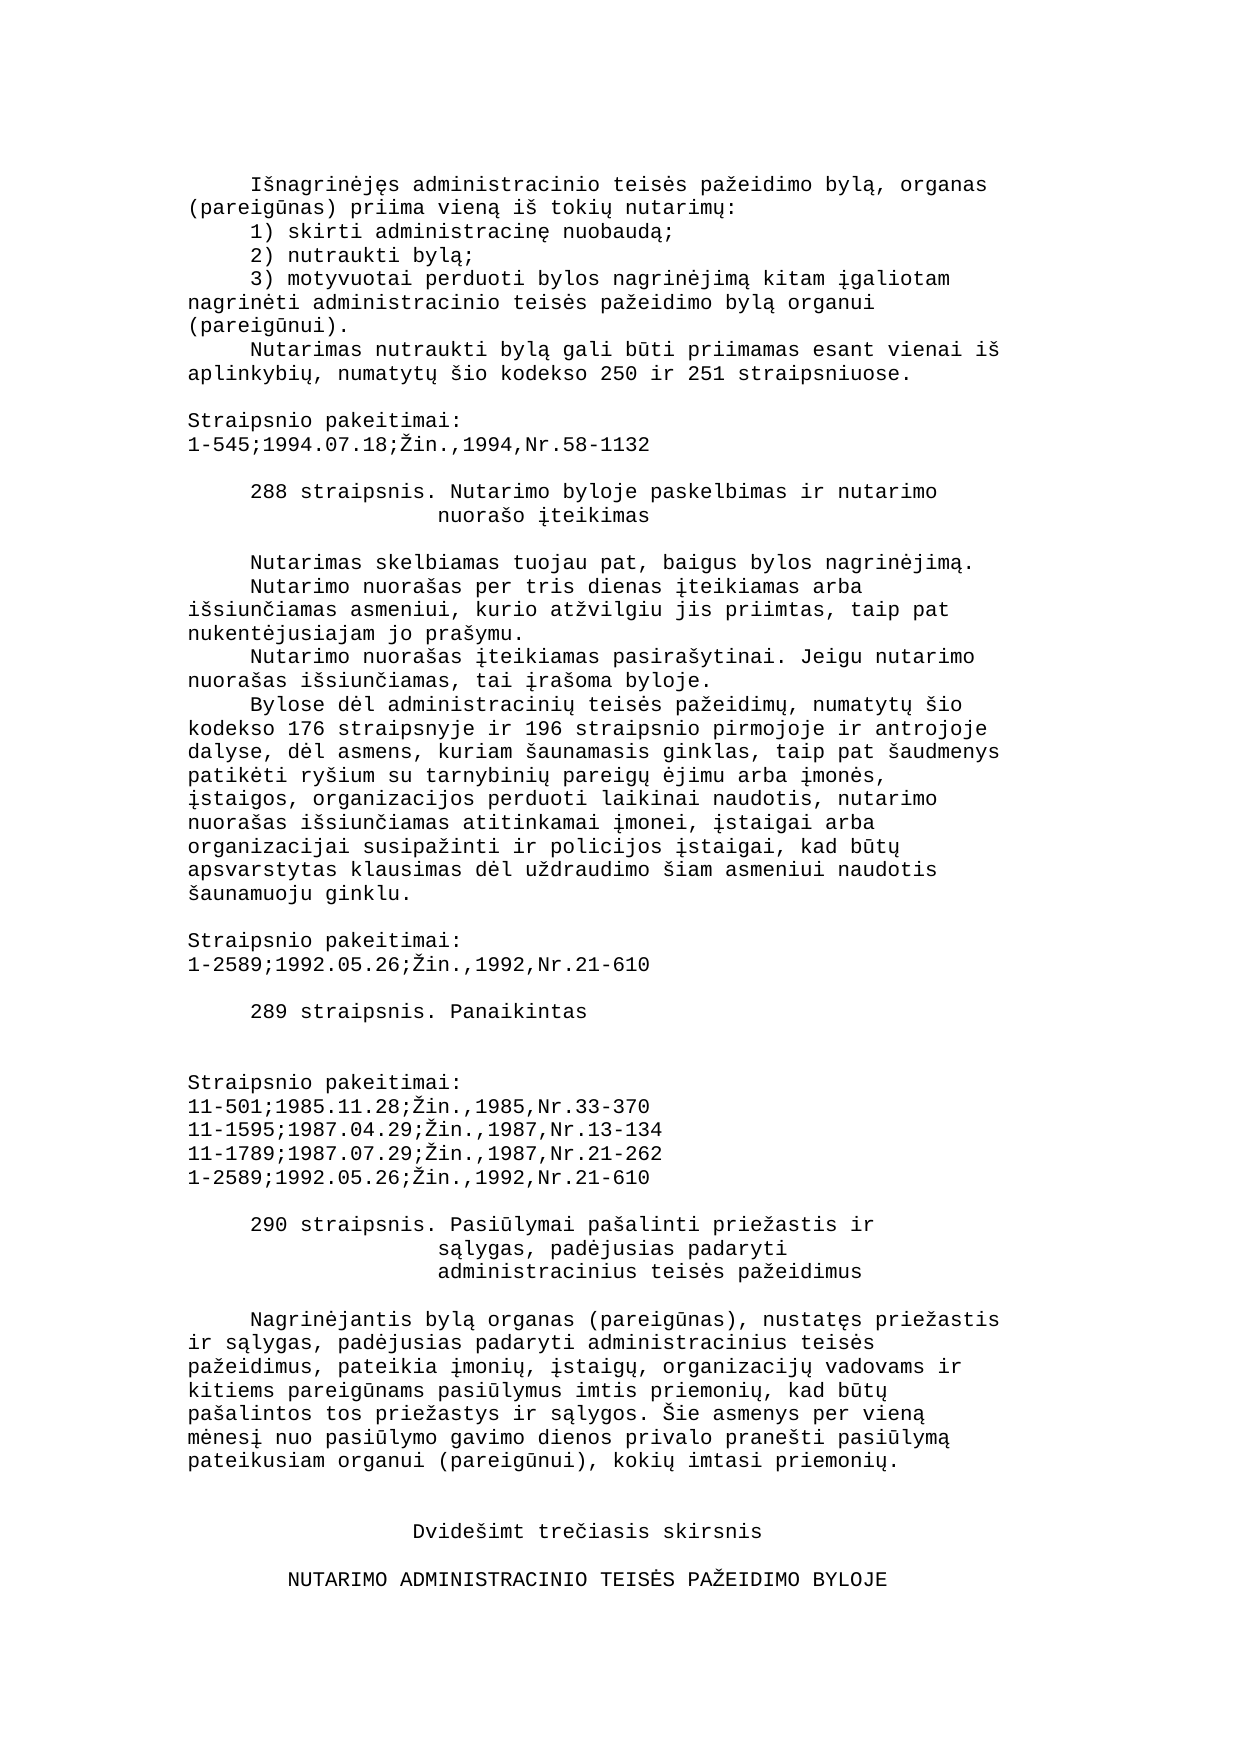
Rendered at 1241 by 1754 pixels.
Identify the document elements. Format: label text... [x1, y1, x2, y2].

text 1-2589;1992.05.26;Žin.,1992,Nr.21-610 [187, 1167, 1053, 1190]
text patikėti ryšium su tarnybinių pareigų ėjimu arba įmonės, [187, 765, 1053, 788]
text Bylose dėl administracinių teisės pažeidimų, numatytų šio [187, 694, 1053, 717]
text Nutarimo nuorašas įteikiamas pasirašytinai. Jeigu nutarimo [187, 647, 1053, 670]
text (pareigūnas) priima vieną iš tokių nutarimų: [187, 197, 1053, 221]
text nukentėjusiajam jo prašymu. [187, 623, 1053, 647]
text išsiunčiamas asmeniui, kurio atžvilgiu jis priimtas, taip pat [187, 599, 1053, 623]
text NUTARIMO ADMINISTRACINIO TEISĖS PAŽEIDIMO BYLOJE [187, 1569, 1053, 1592]
text nuorašo įteikimas [187, 505, 1053, 528]
text sąlygas, padėjusias padaryti [187, 1238, 1053, 1261]
text 1) skirti administracinę nuobaudą; [187, 221, 1053, 244]
text dalyse, dėl asmens, kuriam šaunamasis ginklas, taip pat šaudmenys [187, 741, 1053, 765]
text 11-1789;1987.07.29;Žin.,1987,Nr.21-262 [187, 1143, 1053, 1167]
text administracinius teisės pažeidimus [187, 1261, 1053, 1285]
text Straipsnio pakeitimai: [187, 930, 1053, 954]
text Nutarimas nutraukti bylą gali būti priimamas esant vienai iš [187, 339, 1053, 363]
text Išnagrinėjęs administracinio teisės pažeidimo bylą, organas [187, 174, 1053, 197]
text nuorašas išsiunčiamas atitinkamai įmonei, įstaigai arba [187, 812, 1053, 836]
text 3) motyvuotai perduoti bylos nagrinėjimą kitam įgaliotam [187, 268, 1053, 292]
text 11-1595;1987.04.29;Žin.,1987,Nr.13-134 [187, 1119, 1053, 1143]
text Nutarimas skelbiamas tuojau pat, baigus bylos nagrinėjimą. [187, 552, 1053, 576]
text pateikusiam organui (pareigūnui), kokių imtasi priemonių. [187, 1451, 1053, 1474]
text Straipsnio pakeitimai: [187, 1072, 1053, 1096]
text 2) nutraukti bylą; [187, 244, 1053, 268]
text Straipsnio pakeitimai: [187, 410, 1053, 434]
text 289 straipsnis. Panaikintas [187, 1001, 1053, 1025]
text mėnesį nuo pasiūlymo gavimo dienos privalo pranešti pasiūlymą [187, 1427, 1053, 1451]
text Nutarimo nuorašas per tris dienas įteikiamas arba [187, 576, 1053, 599]
text įstaigos, organizacijos perduoti laikinai naudotis, nutarimo [187, 788, 1053, 812]
text pašalintos tos priežastys ir sąlygos. Šie asmenys per vieną [187, 1403, 1053, 1427]
text (pareigūnui). [187, 316, 1053, 339]
text ir sąlygas, padėjusias padaryti administracinius teisės [187, 1332, 1053, 1356]
text Dvidešimt trečiasis skirsnis [187, 1521, 1053, 1545]
text apsvarstytas klausimas dėl uždraudimo šiam asmeniui naudotis [187, 859, 1053, 883]
text 1-545;1994.07.18;Žin.,1994,Nr.58-1132 [187, 434, 1053, 457]
text nagrinėti administracinio teisės pažeidimo bylą organui [187, 292, 1053, 316]
text pažeidimus, pateikia įmonių, įstaigų, organizacijų vadovams ir [187, 1356, 1053, 1379]
text 11-501;1985.11.28;Žin.,1985,Nr.33-370 [187, 1096, 1053, 1119]
text Nagrinėjantis bylą organas (pareigūnas), nustatęs priežastis [187, 1309, 1053, 1332]
text aplinkybių, numatytų šio kodekso 250 ir 251 straipsniuose. [187, 363, 1053, 386]
text 288 straipsnis. Nutarimo byloje paskelbimas ir nutarimo [187, 481, 1053, 505]
text kodekso 176 straipsnyje ir 196 straipsnio pirmojoje ir antrojoje [187, 717, 1053, 741]
text kitiems pareigūnams pasiūlymus imtis priemonių, kad būtų [187, 1379, 1053, 1403]
text 290 straipsnis. Pasiūlymai pašalinti priežastis ir [187, 1214, 1053, 1238]
text šaunamuoju ginklu. [187, 883, 1053, 907]
text nuorašas išsiunčiamas, tai įrašoma byloje. [187, 670, 1053, 694]
text organizacijai susipažinti ir policijos įstaigai, kad būtų [187, 836, 1053, 859]
text 1-2589;1992.05.26;Žin.,1992,Nr.21-610 [187, 954, 1053, 978]
